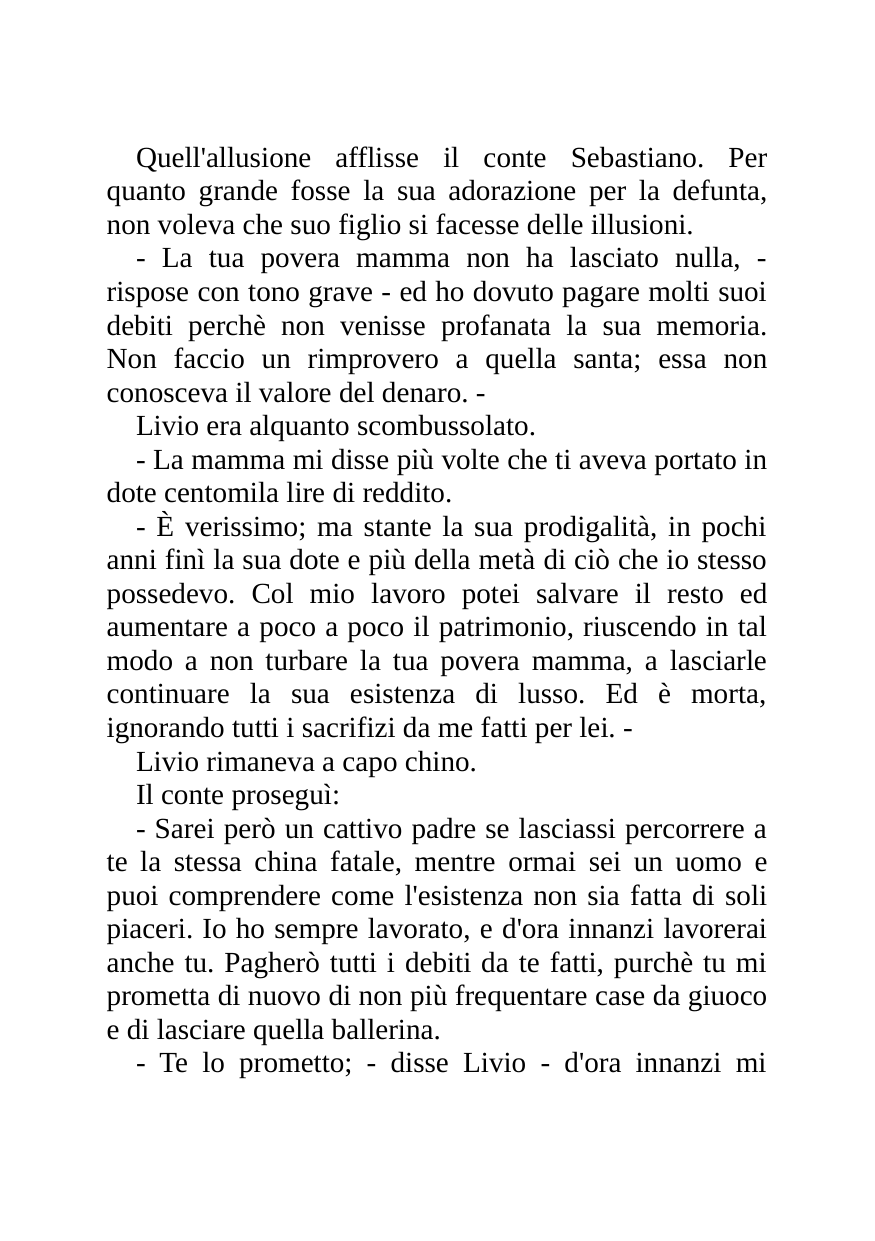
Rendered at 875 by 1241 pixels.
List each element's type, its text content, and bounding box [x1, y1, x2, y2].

text Quell'allusione afflisse il conte Sebastiano. Per quanto grande fosse la sua adorazione per la defunta, non voleva che suo figlio si facesse delle illusioni. [106, 140, 768, 241]
text Il conte proseguì: [106, 777, 768, 811]
text - La tua povera mamma non ha lasciato nulla, - rispose con tono grave - ed ho dovuto pagare molti suoi debiti perchè non venisse profanata la sua memoria. Non faccio un rimprovero a quella santa; essa non conosceva il valore del denaro. - [106, 241, 768, 408]
text - Sarei però un cattivo padre se lasciassi percorrere a te la stessa china fatale, mentre ormai sei un uomo e puoi comprendere come l'esistenza non sia fatta di soli piaceri. Io ho sempre lavorato, e d'ora innanzi lavorerai anche tu. Pagherò tutti i debiti da te fatti, purchè tu mi prometta di nuovo di non più frequentare case da giuoco e di lasciare quella ballerina. [106, 811, 768, 1046]
text Livio rimaneva a capo chino. [106, 744, 768, 777]
text - La mamma mi disse più volte che ti aveva portato in dote centomila lire di reddito. [106, 442, 768, 509]
text Livio era alquanto scombussolato. [106, 408, 768, 442]
text - È verissimo; ma stante la sua prodigalità, in pochi anni finì la sua dote e più della metà di ciò che io stesso possedevo. Col mio lavoro potei salvare il resto ed aumentare a poco a poco il patrimonio, riuscendo in tal modo a non turbare la tua povera mamma, a lasciarle continuare la sua esistenza di lusso. Ed è morta, ignorando tutti i sacrifizi da me fatti per lei. - [106, 509, 768, 744]
text - Te lo prometto; - disse Livio - d'ora innanzi mi [106, 1046, 768, 1079]
